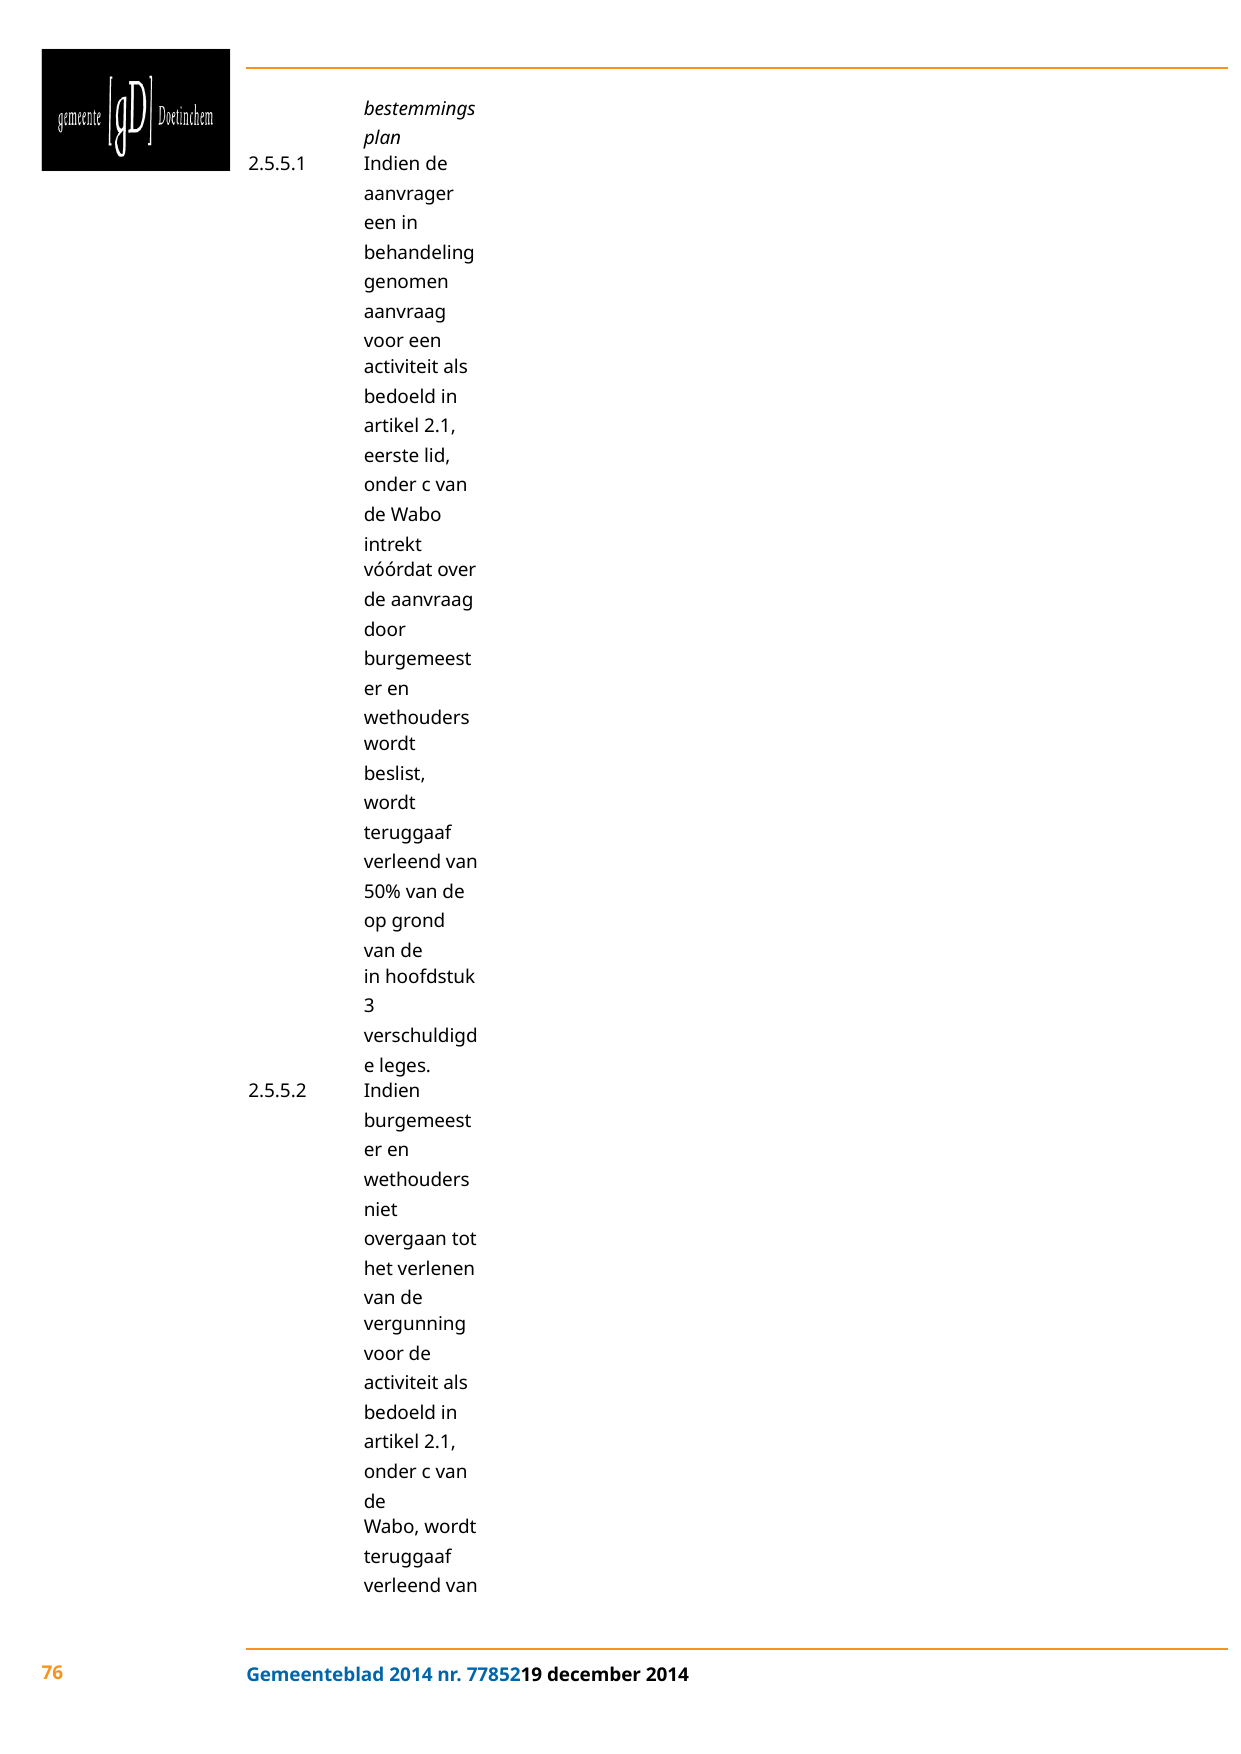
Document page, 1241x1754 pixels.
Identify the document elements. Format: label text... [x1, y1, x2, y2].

table_cell [690, 1310, 805, 1513]
table_cell [805, 557, 921, 730]
table_cell [248, 963, 363, 1077]
table_cell [248, 1514, 363, 1598]
table_cell [690, 1514, 805, 1598]
table_cell [805, 1514, 921, 1598]
table_cell vergunning voor de activiteit als bedoeld in artikel 2.1, onder c van de [364, 1310, 479, 1513]
table_cell [248, 1310, 363, 1513]
table_cell Indien burgemeester en wethouders niet overgaan tot het verlenen van de [364, 1078, 479, 1310]
table_cell in hoofdstuk 3 verschuldigde leges. [364, 963, 479, 1077]
table_cell [805, 1310, 921, 1513]
table_cell [921, 963, 1036, 1077]
table_cell [479, 353, 690, 557]
table_cell [805, 730, 921, 963]
table_cell [921, 95, 1036, 150]
table_cell vóórdat over de aanvraag door burgemeester en wethouders [364, 557, 479, 730]
table_cell [248, 557, 363, 730]
table_cell [479, 1514, 690, 1598]
picture [41, 47, 231, 172]
table_cell [690, 557, 805, 730]
table_cell wordt beslist, wordt teruggaaf verleend van 50% van de op grond van de [364, 730, 479, 963]
table_cell [479, 963, 690, 1077]
table_cell [479, 95, 690, 150]
table_cell [690, 730, 805, 963]
table_cell [479, 557, 690, 730]
table_cell Wabo, wordt teruggaaf verleend van [364, 1514, 479, 1598]
table_cell [690, 150, 805, 353]
table_cell [479, 150, 690, 353]
table_cell [248, 730, 363, 963]
table_cell [248, 353, 363, 557]
table_cell [805, 963, 921, 1077]
table_cell [690, 95, 805, 150]
table_cell [805, 95, 921, 150]
table_cell [479, 1078, 690, 1310]
table_cell [805, 150, 921, 353]
table_cell [479, 730, 690, 963]
table_cell [690, 963, 805, 1077]
table_cell activiteit als bedoeld in artikel 2.1, eerste lid, onder c van de Wabo intrekt [364, 353, 479, 557]
table_cell 2.5.5.2 [248, 1078, 363, 1310]
table_cell [248, 95, 363, 150]
table_cell [479, 1310, 690, 1513]
table_cell [690, 1078, 805, 1310]
table_cell [690, 353, 805, 557]
table_cell Indien de aanvrager een in behandeling genomen aanvraag voor een [364, 150, 479, 353]
table_cell bestemmingsplan [364, 95, 479, 150]
table_cell 2.5.5.1 [248, 150, 363, 353]
